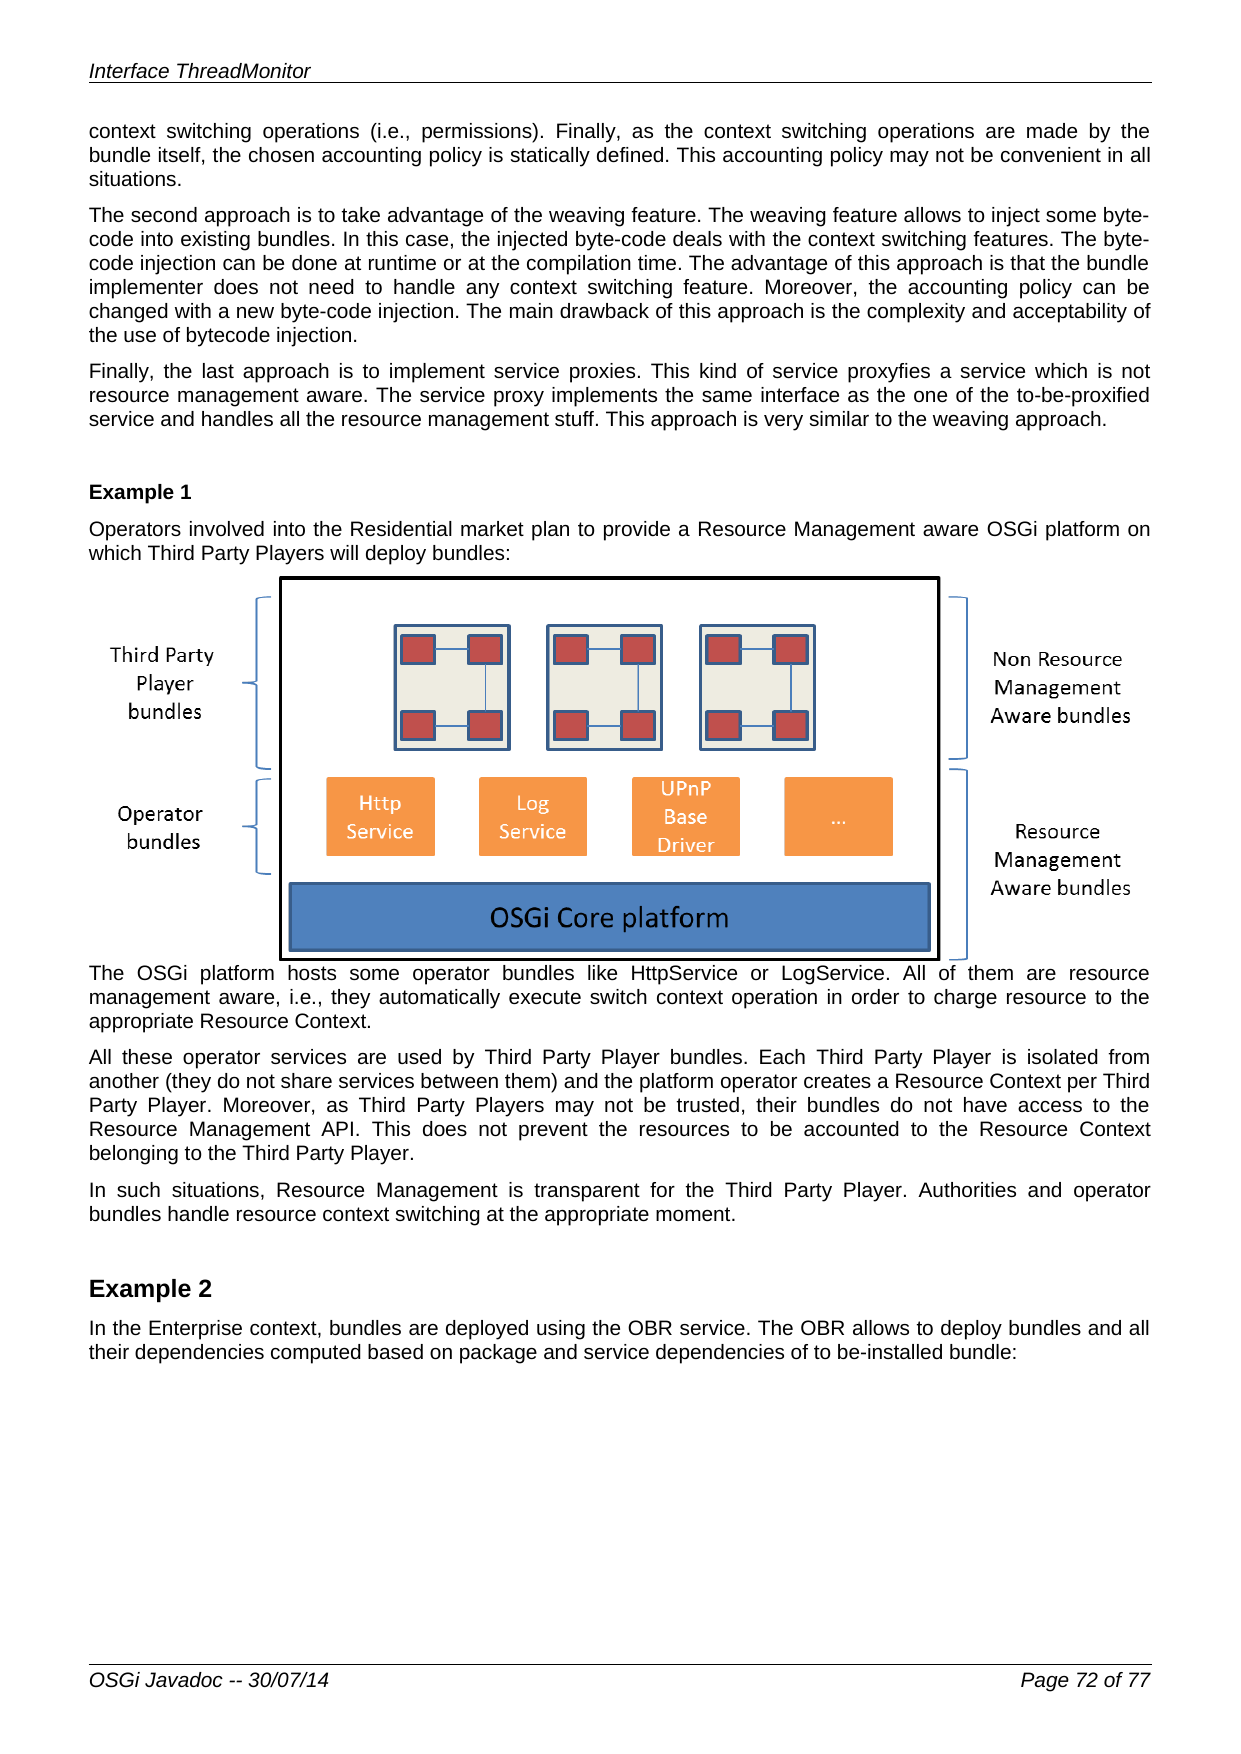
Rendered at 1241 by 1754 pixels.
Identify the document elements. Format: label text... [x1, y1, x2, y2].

text The second approach is to take advantage of the weaving feature. The weaving feature allows to inject some byte-code into existing bundles. In this case, the injected byte-code deals with the context switching features. The byte-code injection can be done at runtime or at the compilation time. The advantage of this approach is that the bundle implementer does not need to handle any context switching feature. Moreover, the accounting policy can be changed with a new byte-code injection. The main drawback of this approach is the complexity and acceptability of the use of bytecode injection. [88, 203, 1152, 347]
text Operators involved into the Residential market plan to provide a Resource Management aware OSGi platform on which Third Party Players will deploy bundles: [88, 516, 1152, 564]
text In the Enterprise context, bundles are deployed using the OBR service. The OBR allows to deploy bundles and all their dependencies computed based on package and service dependencies of to be-installed bundle: [88, 1316, 1152, 1363]
subtitle Example 1 [88, 480, 1152, 504]
text Finally, the last approach is to implement service proxies. This kind of service proxyfies a service which is not resource management aware. The service proxy implements the same interface as the one of the to-be-proxified service and handles all the resource management stuff. This approach is very similar to the weaving approach. [88, 359, 1152, 431]
text The OSGi platform hosts some operator bundles like HttpService or LogService. All of them are resource management aware, i.e., they automatically execute switch context operation in order to charge resource to the appropriate Resource Context. [88, 913, 1152, 1033]
subtitle Example 2 [88, 1274, 1152, 1303]
text In such situations, Resource Management is transparent for the Third Party Player. Authorities and operator bundles handle resource context switching at the appropriate moment. [88, 1177, 1152, 1225]
text All these operator services are used by Third Party Player bundles. Each Third Party Player is isolated from another (they do not share services between them) and the platform operator creates a Resource Context per Third Party Player. Moreover, as Third Party Players may not be trusted, their bundles do not have access to the Resource Management API. This does not prevent the resources to be accounted to the Resource Context belonging to the Third Party Player. [88, 1045, 1152, 1165]
picture [95, 576, 1146, 961]
text context switching operations (i.e., permissions). Finally, as the context switching operations are made by the bundle itself, the chosen accounting policy is statically defined. This accounting policy may not be convenient in all situations. [88, 118, 1152, 190]
